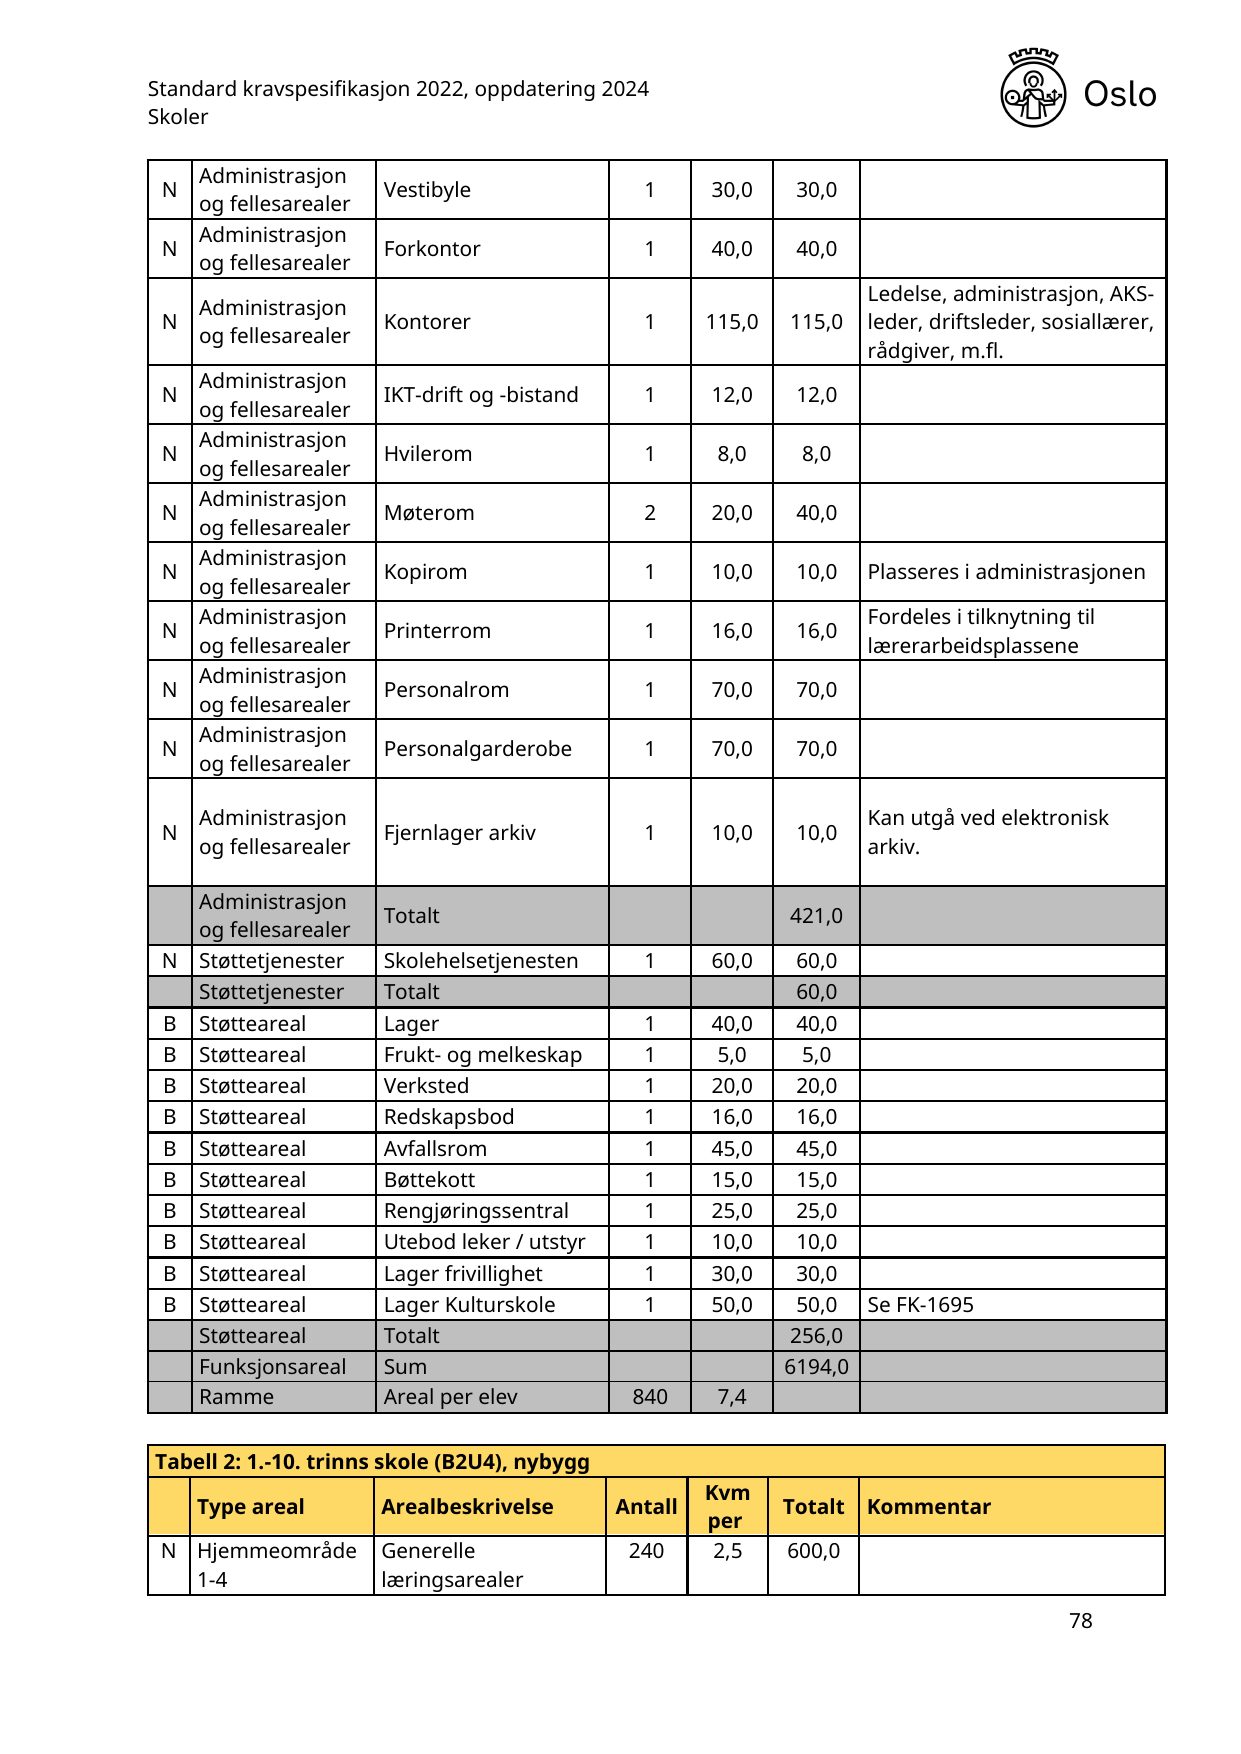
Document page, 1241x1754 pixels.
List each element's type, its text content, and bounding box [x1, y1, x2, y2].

table_cell 50,0 [692, 1290, 772, 1319]
table_cell [861, 366, 1165, 423]
table_cell B [149, 1290, 191, 1319]
table_cell B [149, 1227, 191, 1256]
table_cell Utebod leker / utstyr [377, 1227, 608, 1256]
table_cell B [149, 1102, 191, 1131]
table_cell Administrasjon og fellesarealer [193, 887, 375, 944]
table_cell N [149, 946, 191, 975]
table_cell [610, 887, 690, 944]
table_cell 8,0 [692, 425, 772, 482]
table_cell N [149, 661, 191, 718]
table_cell Personalgarderobe [377, 720, 608, 777]
table_cell 7,4 [692, 1382, 772, 1412]
table_cell B [149, 1040, 191, 1069]
table_cell Sum [377, 1352, 608, 1381]
table_cell B [149, 1071, 191, 1100]
table_cell 70,0 [774, 720, 859, 777]
table_cell 20,0 [692, 1071, 772, 1100]
table_cell Støtteareal [193, 1321, 375, 1350]
table_cell 1 [610, 1227, 690, 1256]
table_cell [861, 1382, 1165, 1412]
table_cell 15,0 [774, 1165, 859, 1194]
table_cell 1 [610, 1040, 690, 1069]
table_cell Støtteareal [193, 1165, 375, 1194]
table_cell 115,0 [692, 279, 772, 364]
table_cell Ramme [193, 1382, 375, 1412]
table_cell 600,0 [769, 1537, 858, 1593]
table_cell 30,0 [692, 1259, 772, 1288]
table_cell Administrasjon og fellesarealer [193, 779, 375, 885]
table_cell N [149, 161, 191, 218]
table_cell [774, 1382, 859, 1412]
table_cell Administrasjon og fellesarealer [193, 425, 375, 482]
table_cell 30,0 [774, 161, 859, 218]
table_cell Hjemmeområde 1-4 [191, 1537, 373, 1593]
table_cell 240 [607, 1537, 686, 1593]
table_cell Støttetjenester [193, 977, 375, 1006]
table_cell 10,0 [692, 1227, 772, 1256]
table_cell 45,0 [774, 1134, 859, 1163]
table_cell Totalt [377, 887, 608, 944]
table_cell Verksted [377, 1071, 608, 1100]
table_cell B [149, 1165, 191, 1194]
table_cell [610, 1321, 690, 1350]
table_cell 60,0 [692, 946, 772, 975]
table_cell [861, 484, 1165, 541]
table_cell 10,0 [774, 543, 859, 600]
table_cell 16,0 [774, 602, 859, 659]
table_cell N [149, 279, 191, 364]
table_cell N [149, 1537, 189, 1593]
table_cell 1 [610, 161, 690, 218]
table_cell N [149, 779, 191, 885]
table_cell 5,0 [774, 1040, 859, 1069]
table_cell 70,0 [692, 661, 772, 718]
table_cell [861, 946, 1165, 975]
table_cell 25,0 [692, 1196, 772, 1225]
table_cell 40,0 [692, 1009, 772, 1038]
table_cell 2 [610, 484, 690, 541]
table_cell 20,0 [692, 484, 772, 541]
table_cell Kan utgå ved elektronisk arkiv. [861, 779, 1165, 885]
table_cell N [149, 366, 191, 423]
table_cell B [149, 1259, 191, 1288]
table_cell [149, 1321, 191, 1350]
table_cell Administrasjon og fellesarealer [193, 279, 375, 364]
table_cell Se FK-1695 [861, 1290, 1165, 1319]
table_cell 16,0 [692, 1102, 772, 1131]
table_cell 40,0 [774, 1009, 859, 1038]
table_cell Totalt [769, 1478, 858, 1534]
table_cell [861, 1102, 1165, 1131]
table_cell [149, 1382, 191, 1412]
table_cell Administrasjon og fellesarealer [193, 602, 375, 659]
table_cell Støtteareal [193, 1259, 375, 1288]
table_cell 40,0 [774, 484, 859, 541]
table_cell Fordeles i tilknytning til lærerarbeidsplassene [861, 602, 1165, 659]
table_cell 10,0 [692, 779, 772, 885]
table_cell Lager Kulturskole [377, 1290, 608, 1319]
table_cell Type areal [191, 1478, 373, 1534]
table_cell [861, 1165, 1165, 1194]
table_cell 1 [610, 1134, 690, 1163]
table_cell 5,0 [692, 1040, 772, 1069]
table_cell B [149, 1134, 191, 1163]
table_cell 1 [610, 1009, 690, 1038]
table_cell N [149, 220, 191, 277]
table_cell Hvilerom [377, 425, 608, 482]
table_cell Plasseres i administrasjonen [861, 543, 1165, 600]
table_cell 25,0 [774, 1196, 859, 1225]
table_cell N [149, 720, 191, 777]
table_cell N [149, 543, 191, 600]
table_cell 1 [610, 366, 690, 423]
table_cell 8,0 [774, 425, 859, 482]
table_cell [149, 1352, 191, 1381]
table_cell [861, 720, 1165, 777]
table_cell [861, 1196, 1165, 1225]
table_cell 2,5 [689, 1537, 767, 1593]
table_cell Arealbeskrivelse [375, 1478, 605, 1534]
table_cell [692, 977, 772, 1006]
table_cell Personalrom [377, 661, 608, 718]
table_cell Administrasjon og fellesarealer [193, 543, 375, 600]
table_cell Generelle læringsarealer [375, 1537, 605, 1593]
table_cell 1 [610, 779, 690, 885]
table_cell N [149, 484, 191, 541]
table_cell [861, 1071, 1165, 1100]
table_cell 45,0 [692, 1134, 772, 1163]
table_cell N [149, 602, 191, 659]
table_cell [149, 1478, 189, 1534]
table_cell Kvm per [689, 1478, 767, 1534]
table_cell 1 [610, 1290, 690, 1319]
table_cell 60,0 [774, 946, 859, 975]
table_cell [861, 161, 1165, 218]
table_cell 1 [610, 1102, 690, 1131]
table_cell 16,0 [692, 602, 772, 659]
table_cell Administrasjon og fellesarealer [193, 161, 375, 218]
table_cell Skolehelsetjenesten [377, 946, 608, 975]
table_cell [692, 1321, 772, 1350]
table_cell Administrasjon og fellesarealer [193, 366, 375, 423]
table_cell [861, 661, 1165, 718]
table_cell Administrasjon og fellesarealer [193, 220, 375, 277]
table_cell 1 [610, 661, 690, 718]
table_cell [149, 887, 191, 944]
table_cell [610, 977, 690, 1006]
table_cell Kopirom [377, 543, 608, 600]
table_cell [861, 1352, 1165, 1381]
table_cell Støttetjenester [193, 946, 375, 975]
table_cell [861, 1134, 1165, 1163]
table_cell IKT-drift og -bistand [377, 366, 608, 423]
table_cell Støtteareal [193, 1071, 375, 1100]
table_cell B [149, 1196, 191, 1225]
table_cell 12,0 [774, 366, 859, 423]
table_cell Fjernlager arkiv [377, 779, 608, 885]
table_cell 1 [610, 425, 690, 482]
table_cell 1 [610, 602, 690, 659]
table_cell [692, 1352, 772, 1381]
table_cell Støtteareal [193, 1102, 375, 1131]
table_cell Støtteareal [193, 1196, 375, 1225]
table_cell Totalt [377, 977, 608, 1006]
table_cell N [149, 425, 191, 482]
table_cell 12,0 [692, 366, 772, 423]
table_cell Funksjonsareal [193, 1352, 375, 1381]
table_cell Møterom [377, 484, 608, 541]
table_cell 1 [610, 279, 690, 364]
table_cell 1 [610, 1165, 690, 1194]
table_cell Bøttekott [377, 1165, 608, 1194]
table_cell 421,0 [774, 887, 859, 944]
table_cell 70,0 [692, 720, 772, 777]
table_cell 840 [610, 1382, 690, 1412]
table_cell 1 [610, 220, 690, 277]
table_cell 256,0 [774, 1321, 859, 1350]
table_cell Areal per elev [377, 1382, 608, 1412]
table_cell 20,0 [774, 1071, 859, 1100]
table_cell Printerrom [377, 602, 608, 659]
table_cell 70,0 [774, 661, 859, 718]
table_cell [861, 1259, 1165, 1288]
table_cell Totalt [377, 1321, 608, 1350]
table_cell Frukt- og melkeskap [377, 1040, 608, 1069]
table_cell 1 [610, 946, 690, 975]
table_cell 6194,0 [774, 1352, 859, 1381]
table_cell 10,0 [774, 1227, 859, 1256]
table_cell Administrasjon og fellesarealer [193, 484, 375, 541]
table_cell [610, 1352, 690, 1381]
table_cell 1 [610, 1259, 690, 1288]
table_cell 1 [610, 543, 690, 600]
table_cell Redskapsbod [377, 1102, 608, 1131]
table_cell 50,0 [774, 1290, 859, 1319]
table_cell Avfallsrom [377, 1134, 608, 1163]
table_cell [861, 220, 1165, 277]
table_cell 30,0 [692, 161, 772, 218]
table_cell 1 [610, 1071, 690, 1100]
table_cell 115,0 [774, 279, 859, 364]
table_cell 1 [610, 720, 690, 777]
table_cell 10,0 [774, 779, 859, 885]
table_cell [861, 1009, 1165, 1038]
table_cell Støtteareal [193, 1009, 375, 1038]
table_cell 40,0 [774, 220, 859, 277]
table_cell Antall [607, 1478, 686, 1534]
table_cell [861, 1040, 1165, 1069]
table_cell 40,0 [692, 220, 772, 277]
table_cell Støtteareal [193, 1290, 375, 1319]
table_cell 15,0 [692, 1165, 772, 1194]
table_cell 16,0 [774, 1102, 859, 1131]
table_cell [860, 1537, 1164, 1593]
table_cell Forkontor [377, 220, 608, 277]
table_cell Administrasjon og fellesarealer [193, 720, 375, 777]
table_cell Kommentar [860, 1478, 1164, 1534]
table_cell Støtteareal [193, 1134, 375, 1163]
table_cell [692, 887, 772, 944]
table_cell Lager frivillighet [377, 1259, 608, 1288]
table_cell [149, 977, 191, 1006]
table_cell Rengjøringssentral [377, 1196, 608, 1225]
table_cell Støtteareal [193, 1040, 375, 1069]
table_cell [861, 887, 1165, 944]
table_cell 10,0 [692, 543, 772, 600]
table_cell Ledelse, administrasjon, AKS-leder, driftsleder, sosiallærer, rådgiver, m.fl. [861, 279, 1165, 364]
table_cell Støtteareal [193, 1227, 375, 1256]
table_cell 60,0 [774, 977, 859, 1006]
table_cell B [149, 1009, 191, 1038]
table_cell Vestibyle [377, 161, 608, 218]
table_cell 30,0 [774, 1259, 859, 1288]
table_cell Administrasjon og fellesarealer [193, 661, 375, 718]
table_header Tabell 2: 1.-10. trinns skole (B2U4), nybygg [149, 1446, 1164, 1476]
table_cell [861, 425, 1165, 482]
table_cell [861, 1321, 1165, 1350]
table_cell Kontorer [377, 279, 608, 364]
table_cell [861, 1227, 1165, 1256]
table_cell Lager [377, 1009, 608, 1038]
table_cell [861, 977, 1165, 1006]
table_cell 1 [610, 1196, 690, 1225]
